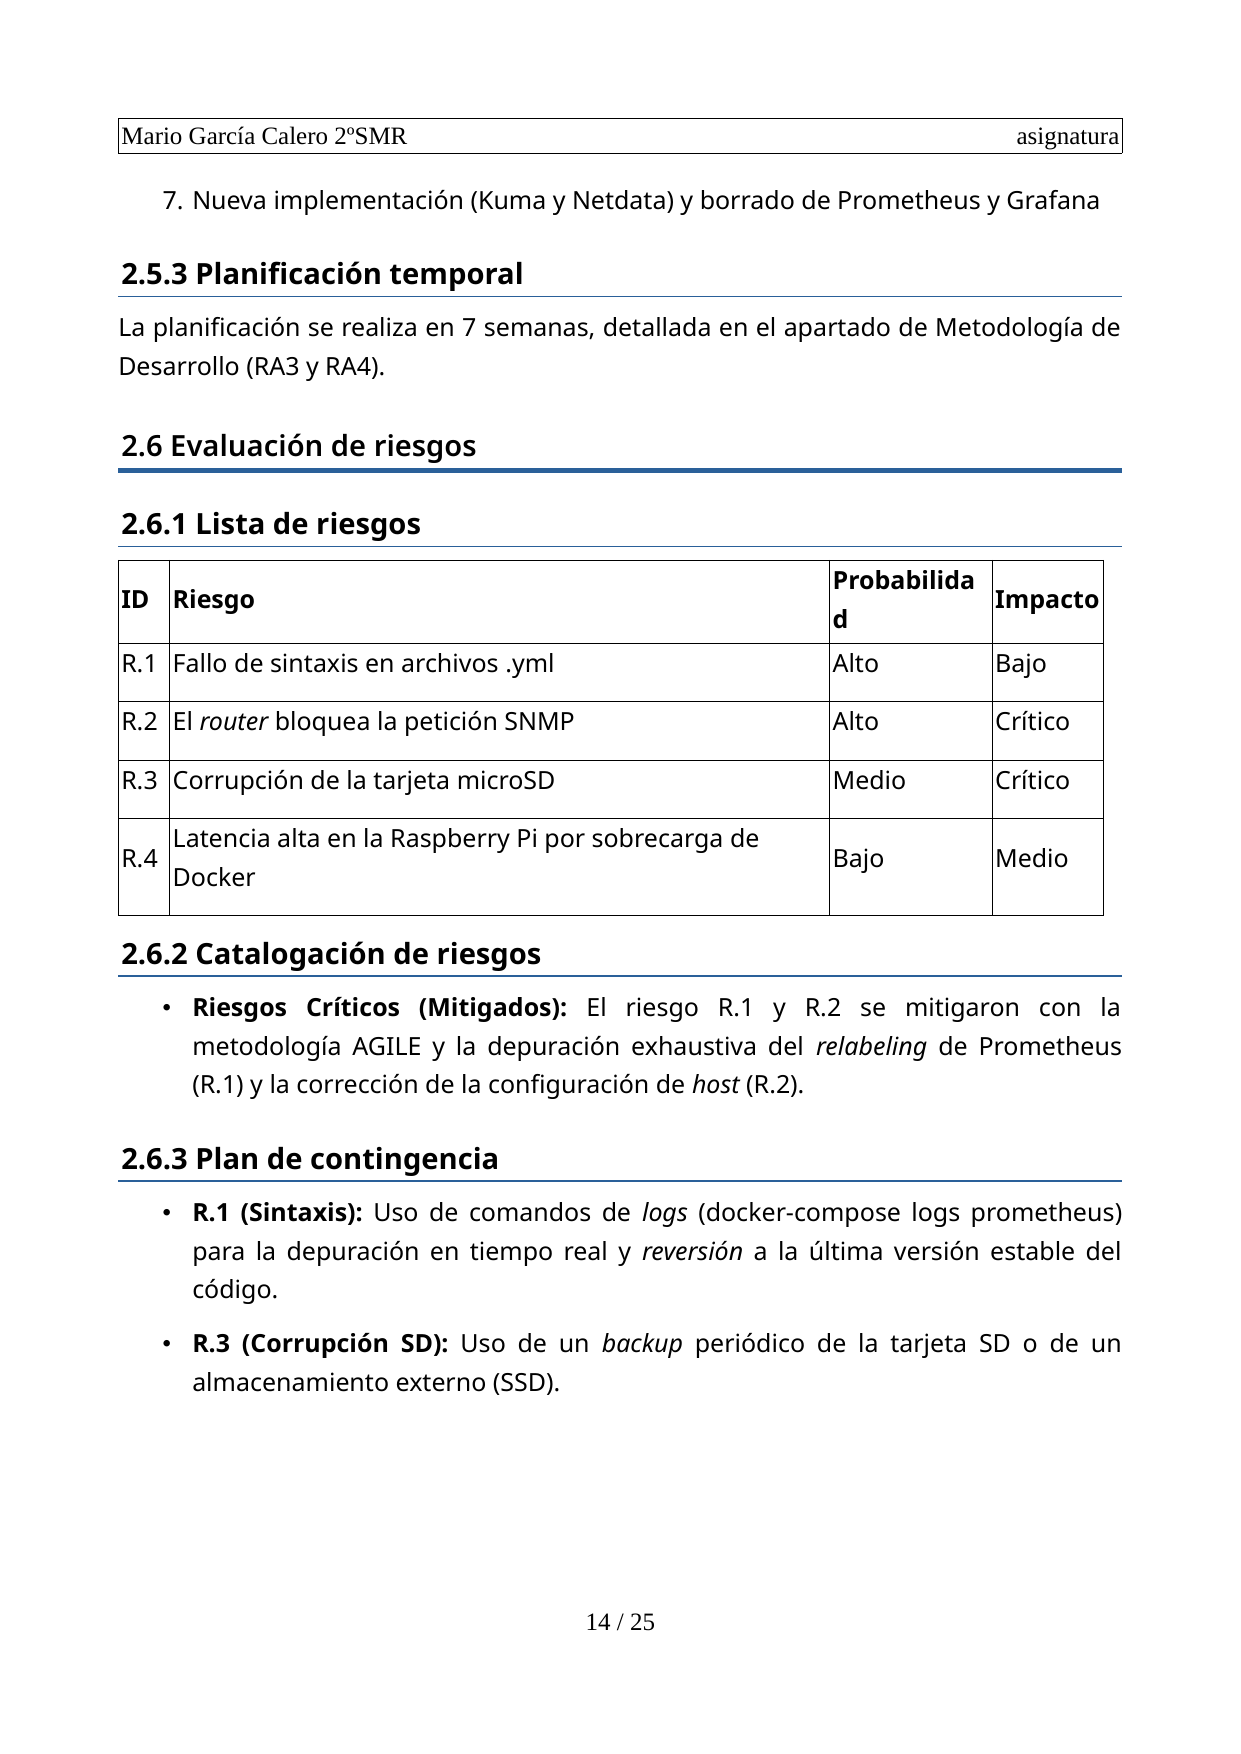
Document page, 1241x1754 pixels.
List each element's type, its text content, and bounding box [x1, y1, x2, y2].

subtitle 2.6.3 Plan de contingencia [118, 1135, 1122, 1180]
table_cell Alto [830, 702, 992, 759]
table_cell Bajo [830, 819, 992, 915]
table_header Riesgo [170, 561, 829, 642]
table_cell Corrupción de la tarjeta microSD [170, 761, 829, 818]
list R.1 (Sintaxis): Uso de comandos de logs (docker-compose logs prometheus) para la depuración en tiempo real y reversión a la última versión estable del código. [162, 1194, 1122, 1306]
table_cell Fallo de sintaxis en archivos .yml [170, 644, 829, 701]
table_cell Medio [830, 761, 992, 818]
subtitle 2.6.1 Lista de riesgos [118, 500, 1122, 546]
list Riesgos Críticos (Mitigados): El riesgo R.1 y R.2 se mitigaron con la metodología AGILE y la depuración exhaustiva del relabeling de Prometheus (R.1) y la corrección de la configuración de host (R.2). [162, 989, 1122, 1101]
table_cell R.3 [119, 761, 169, 818]
subtitle 2.5.3 Planificación temporal [118, 250, 1122, 296]
table_cell Crítico [993, 702, 1103, 759]
table_cell Crítico [993, 761, 1103, 818]
subtitle 2.6.2 Catalogación de riesgos [118, 930, 1122, 975]
list R.3 (Corrupción SD): Uso de un backup periódico de la tarjeta SD o de un almacenamiento externo (SSD). [162, 1325, 1122, 1398]
table_cell Medio [993, 819, 1103, 915]
table_cell R.1 [119, 644, 169, 701]
list Nueva implementación (Kuma y Netdata) y borrado de Prometheus y Grafana [162, 182, 1122, 216]
table_cell Latencia alta en la Raspberry Pi por sobrecarga de Docker [170, 819, 829, 915]
table_header ID [119, 561, 169, 642]
table_cell El router bloquea la petición SNMP [170, 702, 829, 759]
table_cell R.4 [119, 819, 169, 915]
text La planificación se realiza en 7 semanas, detallada en el apartado de Metodología de Desarrollo (RA3 y RA4). [118, 310, 1122, 383]
table_cell Bajo [993, 644, 1103, 701]
subtitle 2.6 Evaluación de riesgos [118, 423, 1122, 468]
table_header Probabilidad [830, 561, 992, 642]
table_cell Alto [830, 644, 992, 701]
table_cell R.2 [119, 702, 169, 759]
table_header Impacto [993, 561, 1103, 642]
